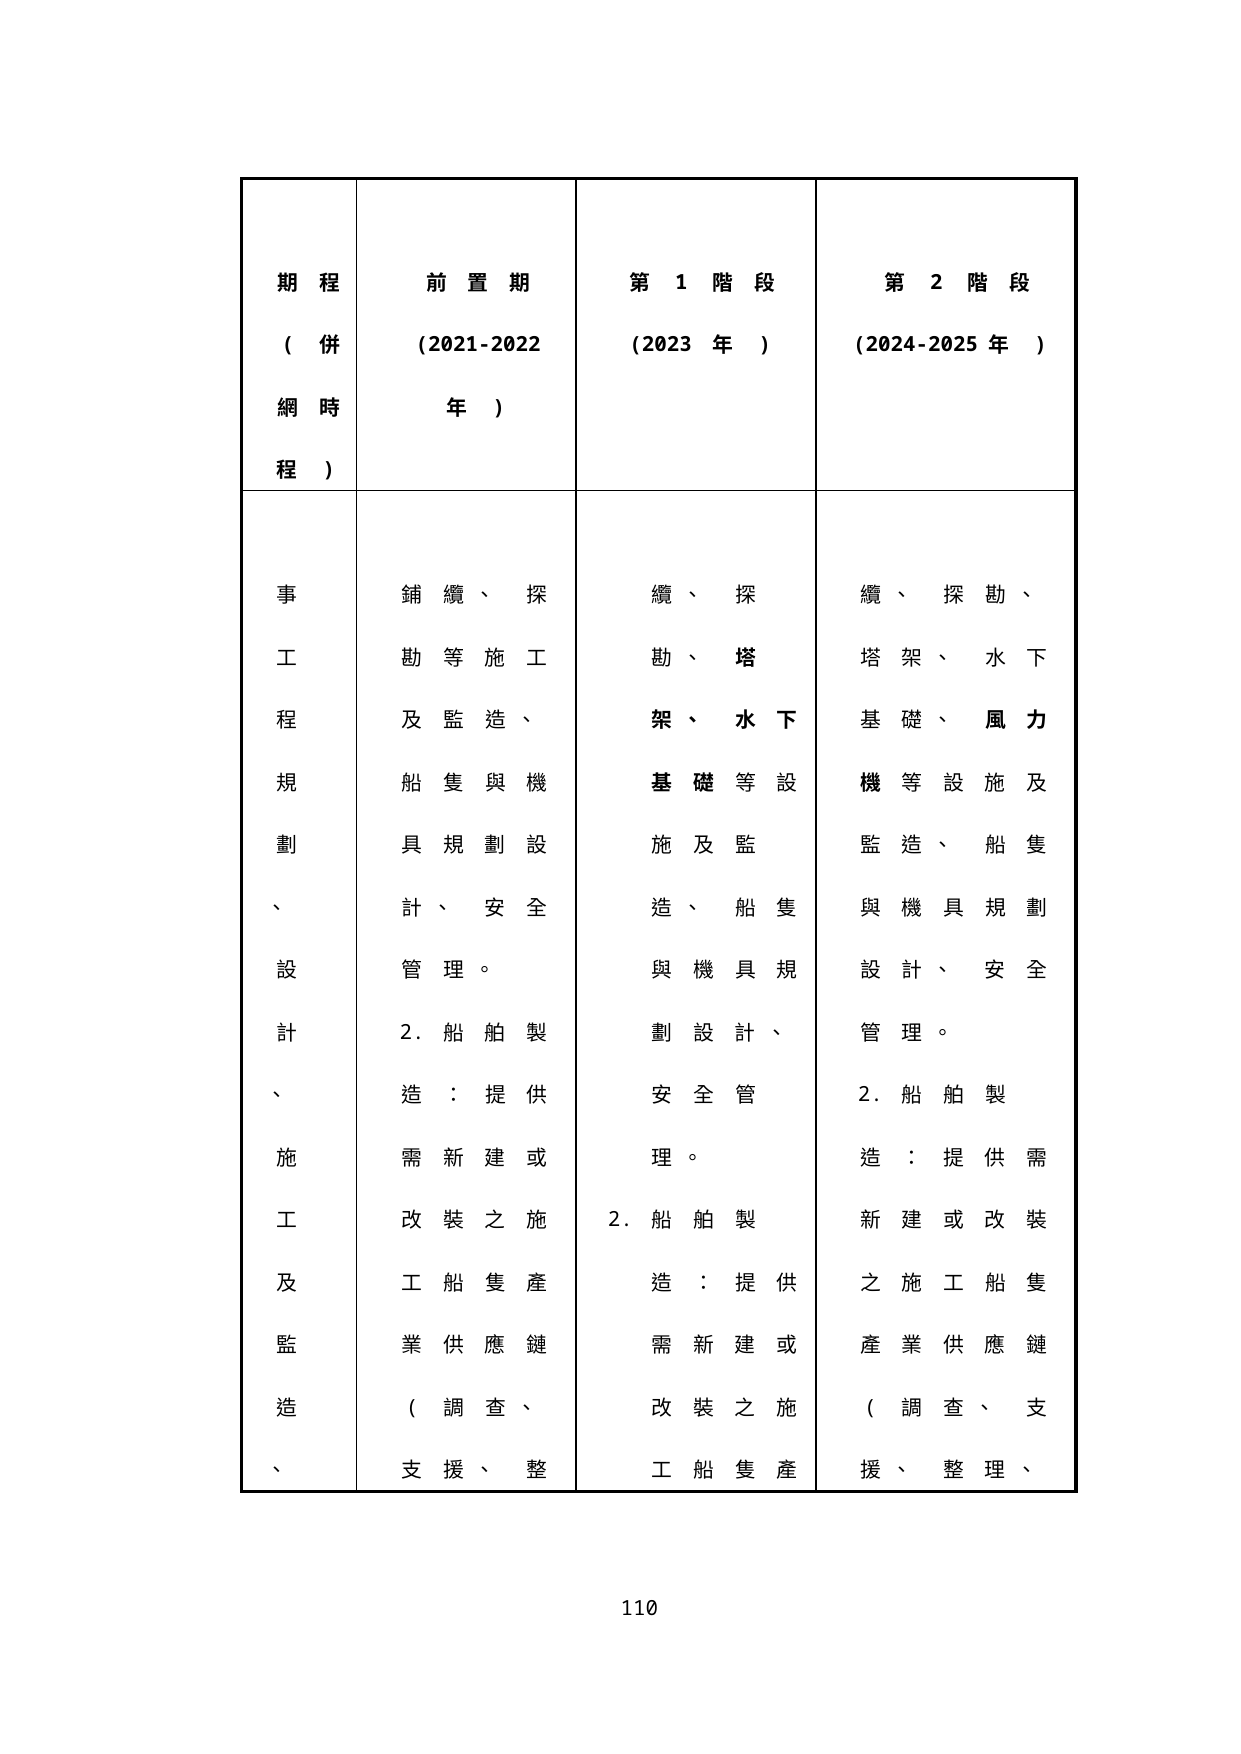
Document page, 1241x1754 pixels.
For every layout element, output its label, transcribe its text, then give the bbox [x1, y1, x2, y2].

table_cell 事工程規劃、設計、施工及監造、 [243, 491, 356, 1490]
table_cell 纜、探勘、塔架、水下基礎、風力機等設施及監造、船隻與機具規劃設計、安全管理。 2.船舶製造：提供需新建或改裝之施工船隻產業供應鏈(調查、支援、整理、 [817, 491, 1074, 1490]
table_cell 鋪纜、探勘等施工及監造、船隻與機具規劃設計、安全管理。 2.船舶製造：提供需新建或改裝之施工船隻產業供應鏈(調查、支援、整 [357, 491, 575, 1490]
table_cell 纜、探勘、塔架、水下基礎等設施及監造、船隻與機具規劃設計、安全管理。 2.船舶製造：提供需新建或改裝之施工船隻產 [577, 491, 815, 1490]
table_header 第2階段 (2024-2025年) [817, 180, 1074, 490]
table_header 期程 (併網時程) [243, 180, 356, 490]
table_header 第1階段 (2023年) [577, 180, 815, 490]
table_header 前置期 (2021-2022年) [357, 180, 575, 490]
